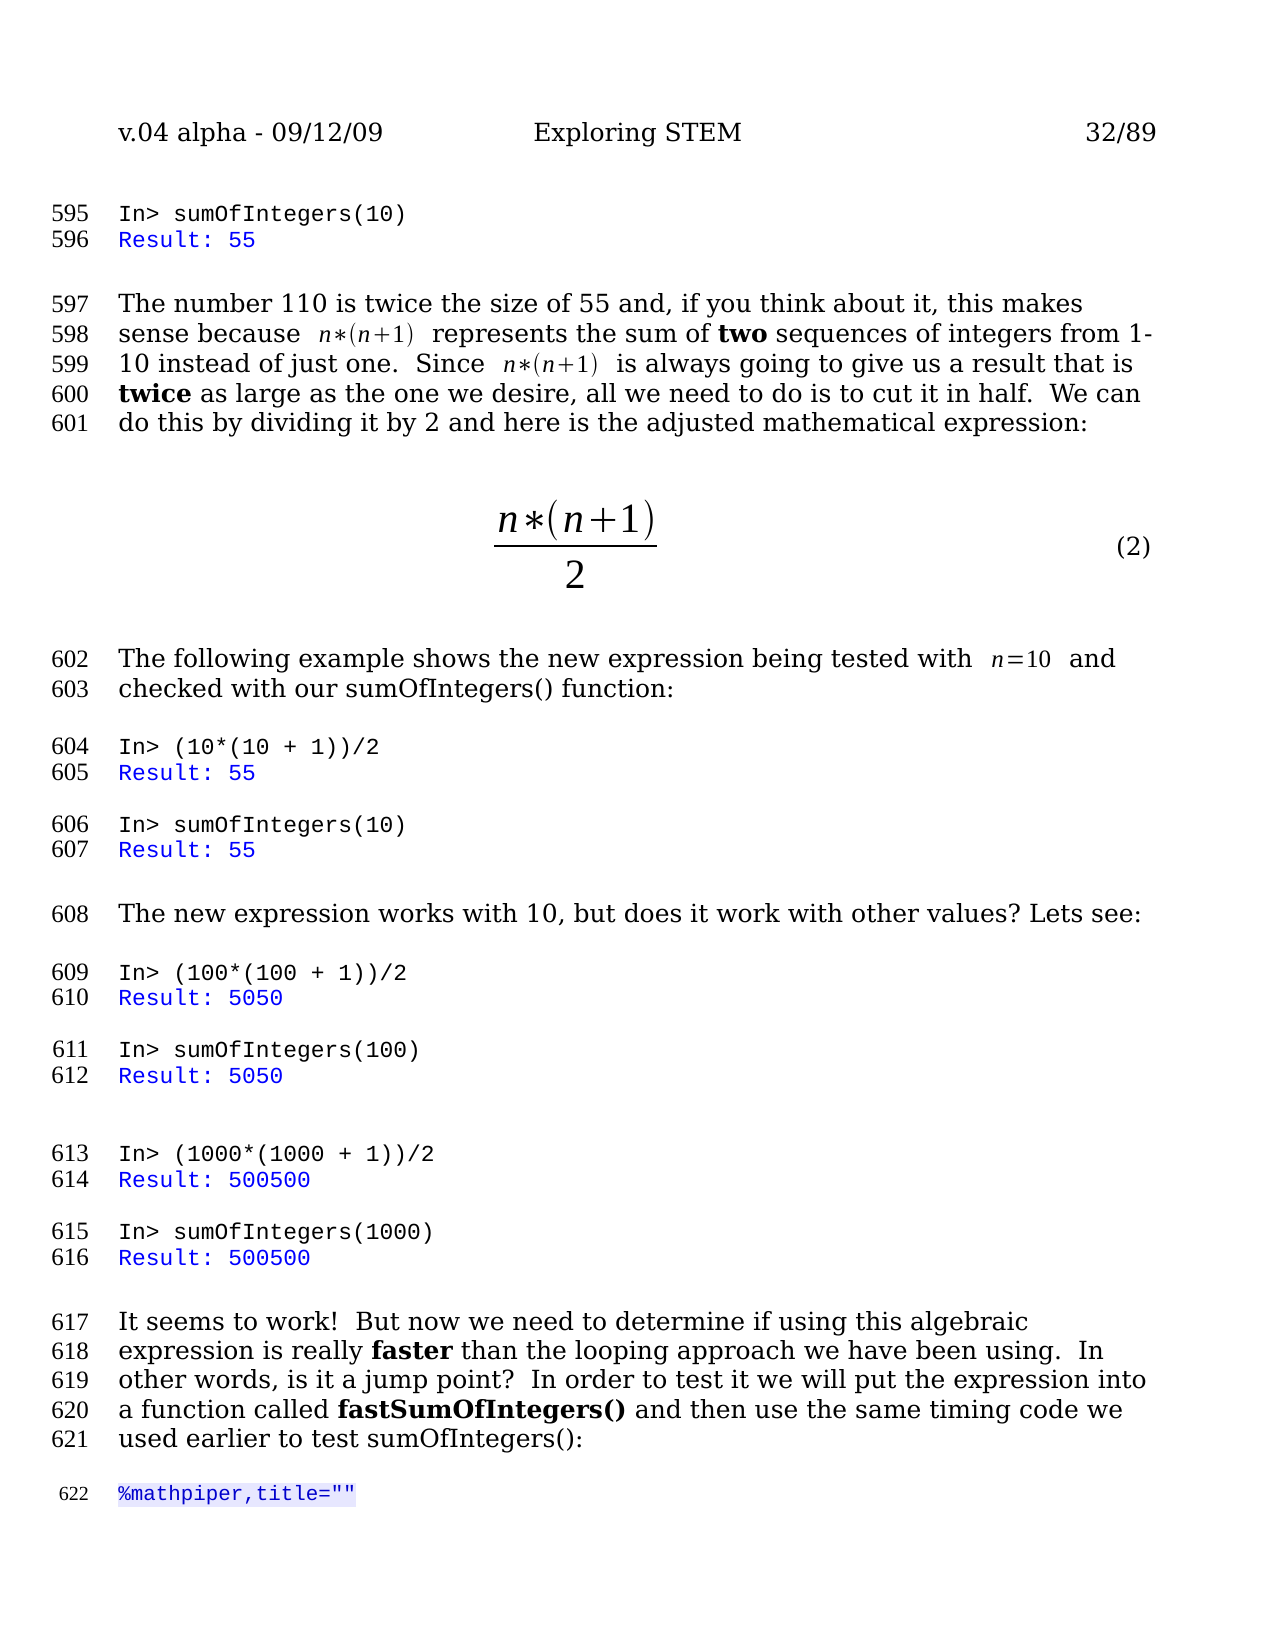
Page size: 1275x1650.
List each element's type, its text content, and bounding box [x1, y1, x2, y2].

text In> (1000*(1000 + 1))/2 [118, 1142, 1157, 1168]
text Result: 55 [118, 839, 1157, 865]
text Result: 5050 [118, 987, 1157, 1013]
text %mathpiper,title="" [118, 1483, 1157, 1507]
text Result: 55 [118, 229, 1157, 254]
text In> sumOfIntegers(10) [118, 203, 1157, 229]
text The number 110 is twice the size of 55 and, if you think about it, this makes sense becauserepresents the sum of two sequences of integers from 1-10 instead of just one. Sinceis always going to give us a result that is twice as large as the one we desire, all we need to do is to cut it in half. We can do this by dividing it by 2 and here is the adjusted mathematical expression: [118, 289, 1157, 437]
text In> (100*(100 + 1))/2 [118, 961, 1157, 987]
text Result: 500500 [118, 1168, 1157, 1194]
text Result: 55 [118, 761, 1157, 787]
text The following example shows the new expression being tested withand checked with our sumOfIntegers() function: [118, 644, 1157, 703]
text In> sumOfIntegers(1000) [118, 1220, 1157, 1246]
text In> sumOfIntegers(100) [118, 1039, 1157, 1064]
table_header [118, 488, 1041, 606]
text In> (10*(10 + 1))/2 [118, 735, 1157, 761]
text It seems to work! But now we need to determine if using this algebraic expression is really faster than the looping approach we have been using. In other words, is it a jump point? In order to test it we will put the expression into a function called fastSumOfIntegers() and then use the same timing code we used earlier to test sumOfIntegers(): [118, 1307, 1157, 1453]
text In> sumOfIntegers(10) [118, 813, 1157, 839]
text The new expression works with 10, but does it work with other values? Lets see: [118, 900, 1157, 929]
table_header (2) [1041, 488, 1157, 606]
text Result: 5050 [118, 1064, 1157, 1091]
text Result: 500500 [118, 1246, 1157, 1272]
